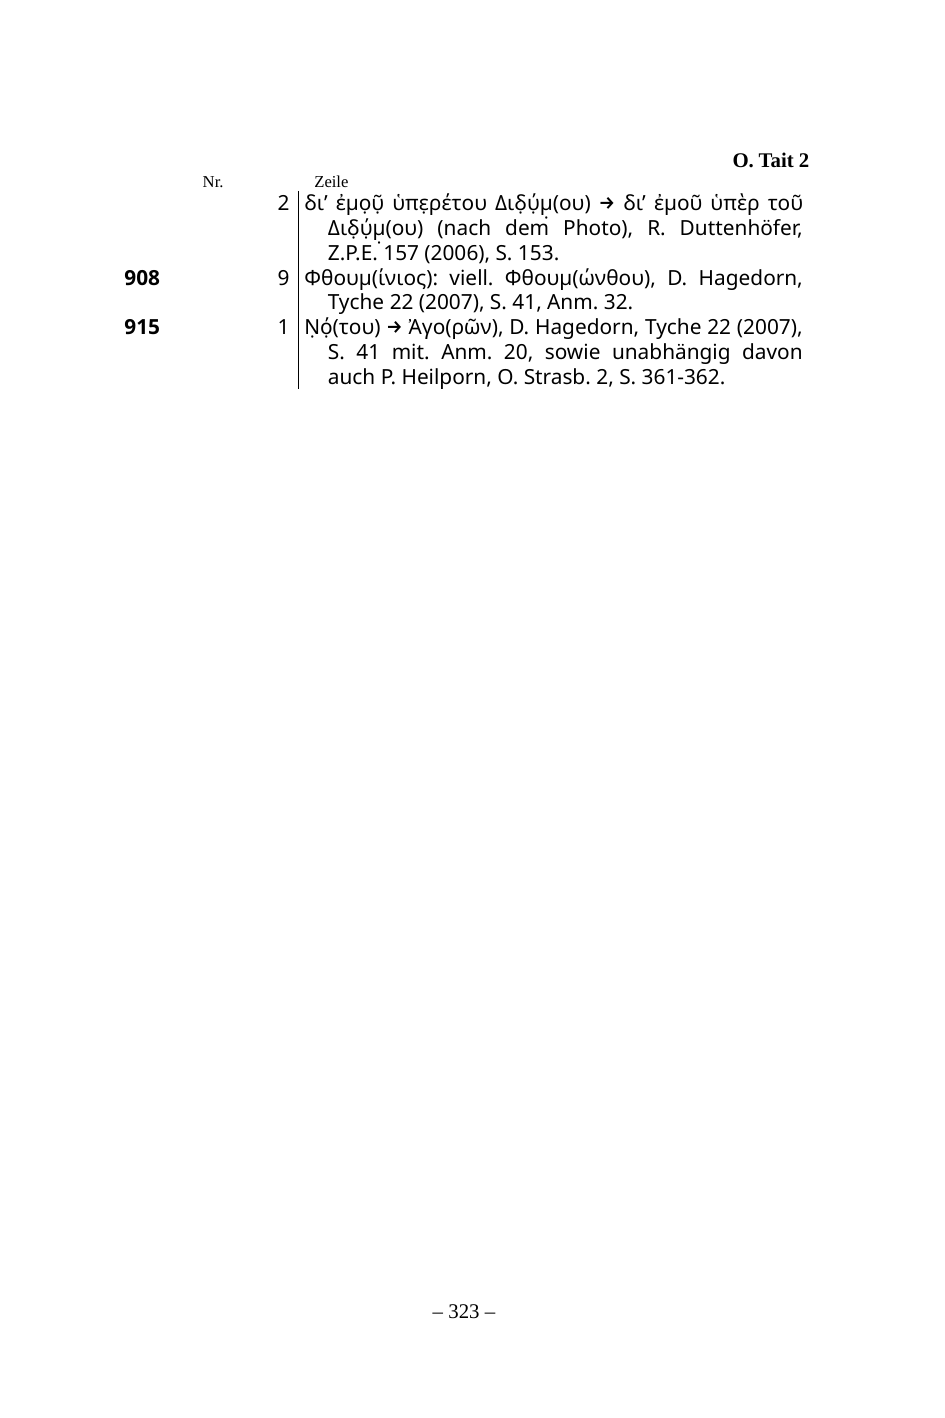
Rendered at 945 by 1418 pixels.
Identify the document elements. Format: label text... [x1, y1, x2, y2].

table_cell διʼ ἐμο̣ῦ̣ ὑπε̣ρέτου Διδ̣ύ̣μ̣(ου) → δι’ ἐμοῦ ὑπὲρ τοῦ Διδ̣ύ̣μ̣(ου) (nach dem Photo), R. Duttenhöfer, Z.P.E. 157 (2006), S. 153. [299, 191, 809, 265]
table_cell 2 [118, 191, 298, 265]
table_cell 915 [118, 315, 207, 389]
table_cell Ν̣ό̣(του) → Ἀγο(ρῶν), D. Hagedorn, Tyche 22 (2007), S. 41 mit. Anm. 20, sowie unabhängig davon auch P. Heilporn, O. Strasb. 2, S. 361-362. [299, 315, 809, 389]
table_cell Φθουμ(ίνιος): viell. Φθουμ(ώνθου), D. Hagedorn, Tyche 22 (2007), S. 41, Anm. 32. [299, 265, 809, 315]
table_cell 1 [207, 315, 298, 389]
table_cell 9 [207, 265, 298, 315]
table_cell 908 [118, 265, 207, 315]
